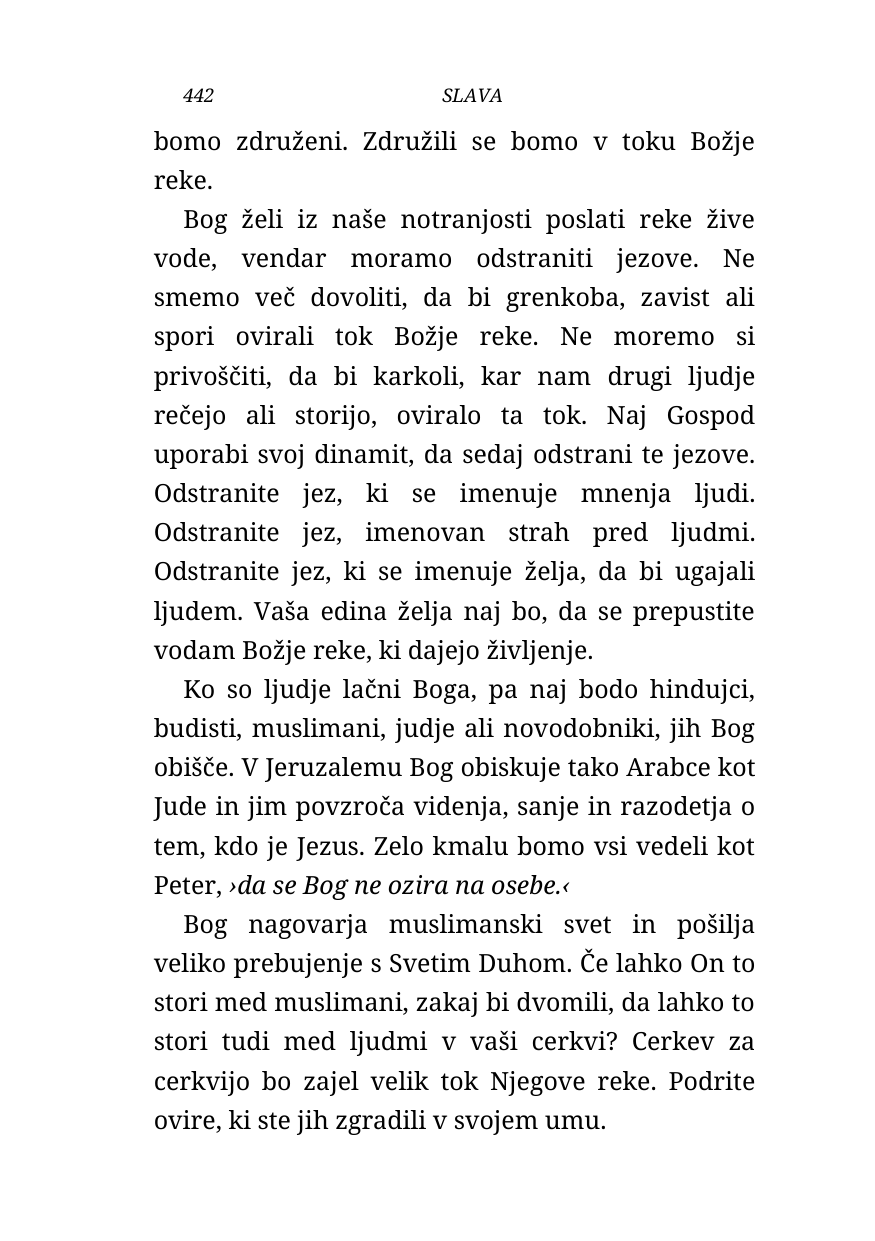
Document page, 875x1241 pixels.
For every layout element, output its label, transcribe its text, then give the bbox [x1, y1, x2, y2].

text Bog želi iz naše notranjosti poslati reke žive vode, vendar moramo odstraniti jezove. Ne smemo več dovoliti, da bi grenkoba, zavist ali spori ovirali tok Božje reke. Ne moremo si privoščiti, da bi karkoli, kar nam drugi ljudje rečejo ali storijo, oviralo ta tok. Naj Gospod uporabi svoj dinamit, da sedaj odstrani te jezove. Odstranite jez, ki se imenuje mnenja ljudi. Odstranite jez, imenovan strah pred ljudmi. Odstranite jez, ki se imenuje želja, da bi ugajali ljudem. Vaša edina želja naj bo, da se prepustite vodam Božje reke, ki dajejo življenje. [153, 202, 756, 666]
text bomo združeni. Združili se bomo v toku Božje reke. [153, 123, 756, 196]
text Ko so ljudje lačni Boga, pa naj bodo hindujci, budisti, muslimani, judje ali novodobniki, jih Bog obišče. V Jeruzalemu Bog obiskuje tako Arabce kot Jude in jim povzroča videnja, sanje in razodetja o tem, kdo je Jezus. Zelo kmalu bomo vsi vedeli kot Peter, ›da se Bog ne ozira na osebe.‹ [153, 672, 756, 901]
text Bog nagovarja muslimanski svet in pošilja veliko prebujenje s Svetim Duhom. Če lahko On to stori med muslimani, zakaj bi dvomili, da lahko to stori tudi med ljudmi v vaši cerkvi? Cerkev za cerkvijo bo zajel velik tok Njegove reke. Podrite ovire, ki ste jih zgradili v svojem umu. [153, 907, 756, 1136]
